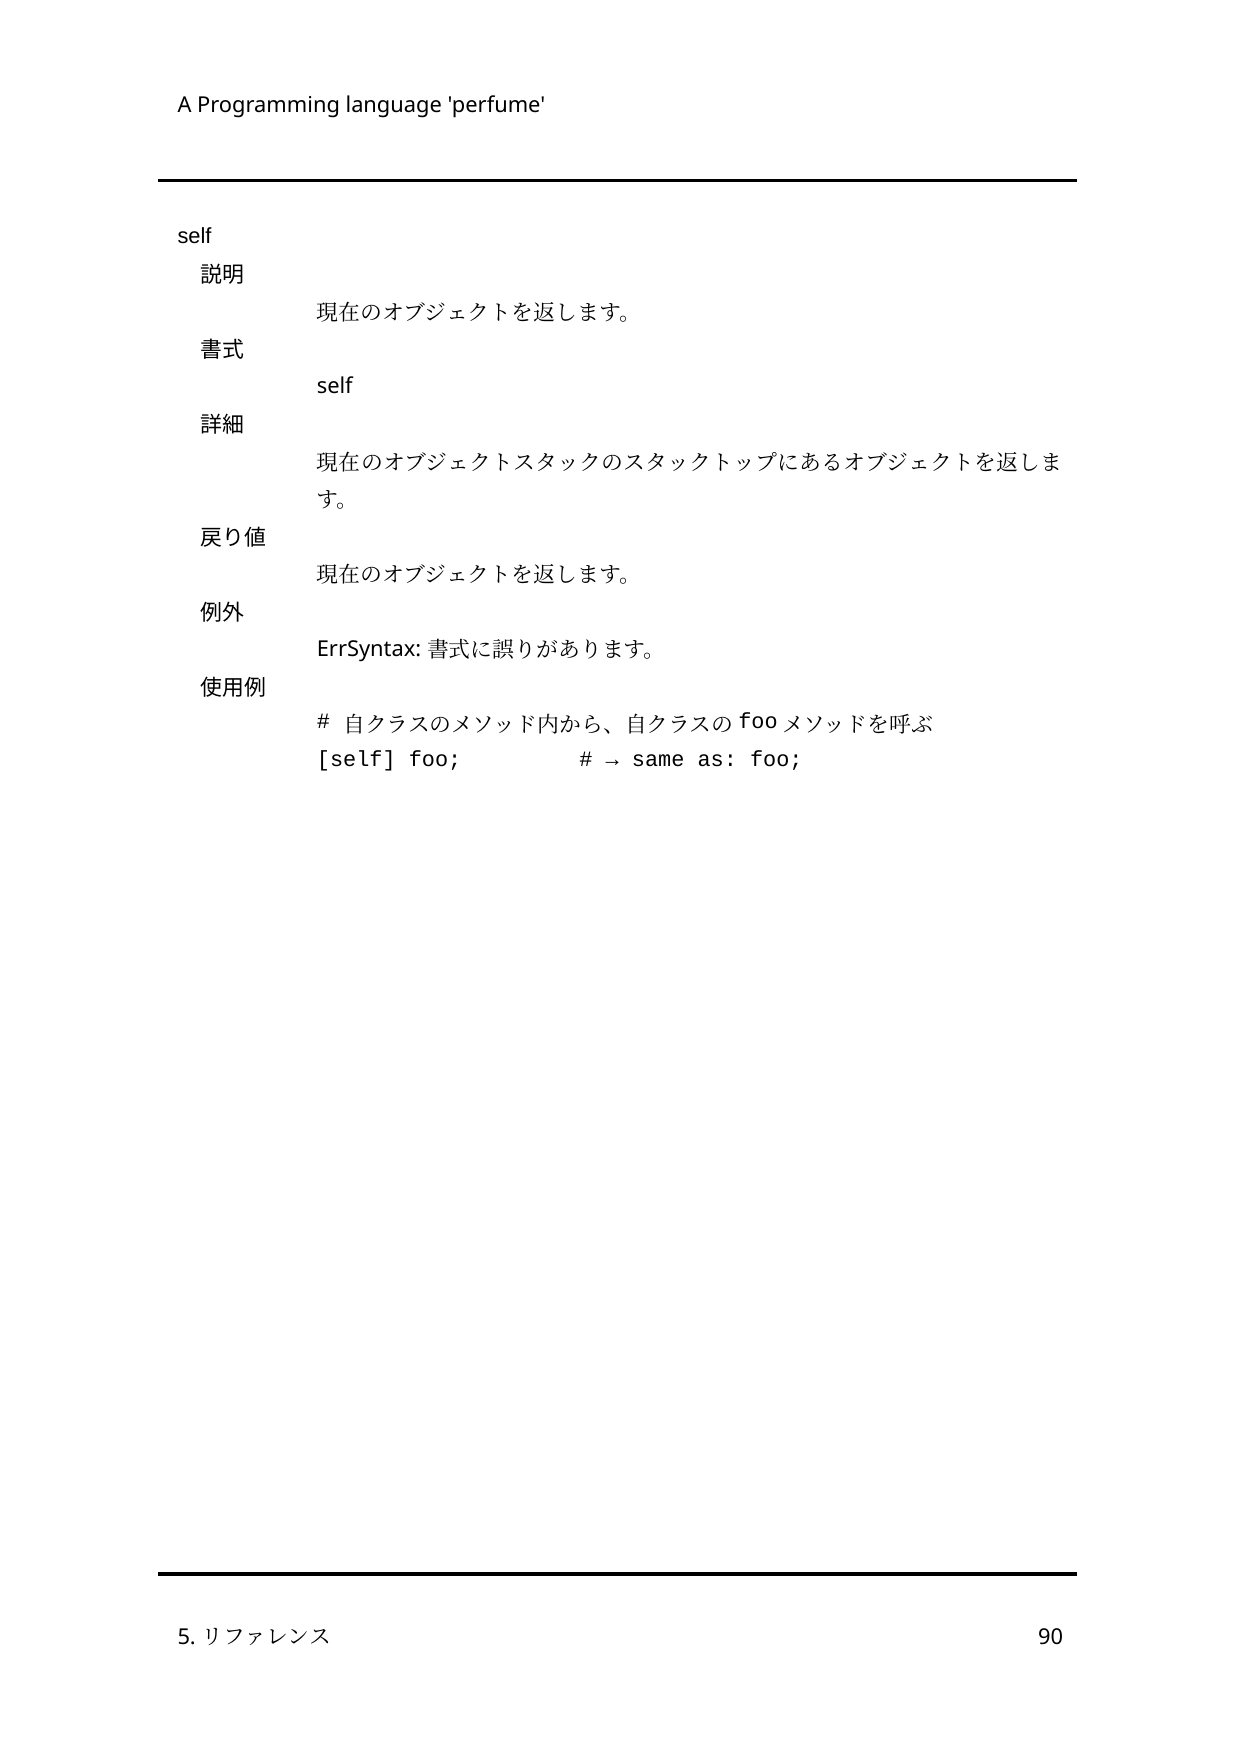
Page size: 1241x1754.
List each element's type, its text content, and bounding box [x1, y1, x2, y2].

table_cell self [317, 329, 1063, 404]
subtitle self [177, 217, 1063, 254]
table_cell 戻り値 [200, 517, 317, 592]
table_cell 例外 [200, 592, 317, 667]
table_cell 書式 [200, 329, 317, 404]
table_header 現在のオブジェクトを返します。 [317, 254, 1063, 329]
table_cell ErrSyntax: 書式に誤りがあります。 [317, 592, 1063, 667]
table_cell # 自クラスのメソッド内から、自クラスのfooメソッドを呼ぶ [self] foo; # → same as: foo; [317, 667, 1063, 779]
table_header 説明 [200, 254, 317, 329]
table_cell 使用例 [200, 667, 317, 779]
table_cell 現在のオブジェクトを返します。 [317, 517, 1063, 592]
table_cell 現在のオブジェクトスタックのスタックトップにあるオブジェクトを返します。 [317, 404, 1063, 517]
table_cell 詳細 [200, 404, 317, 517]
